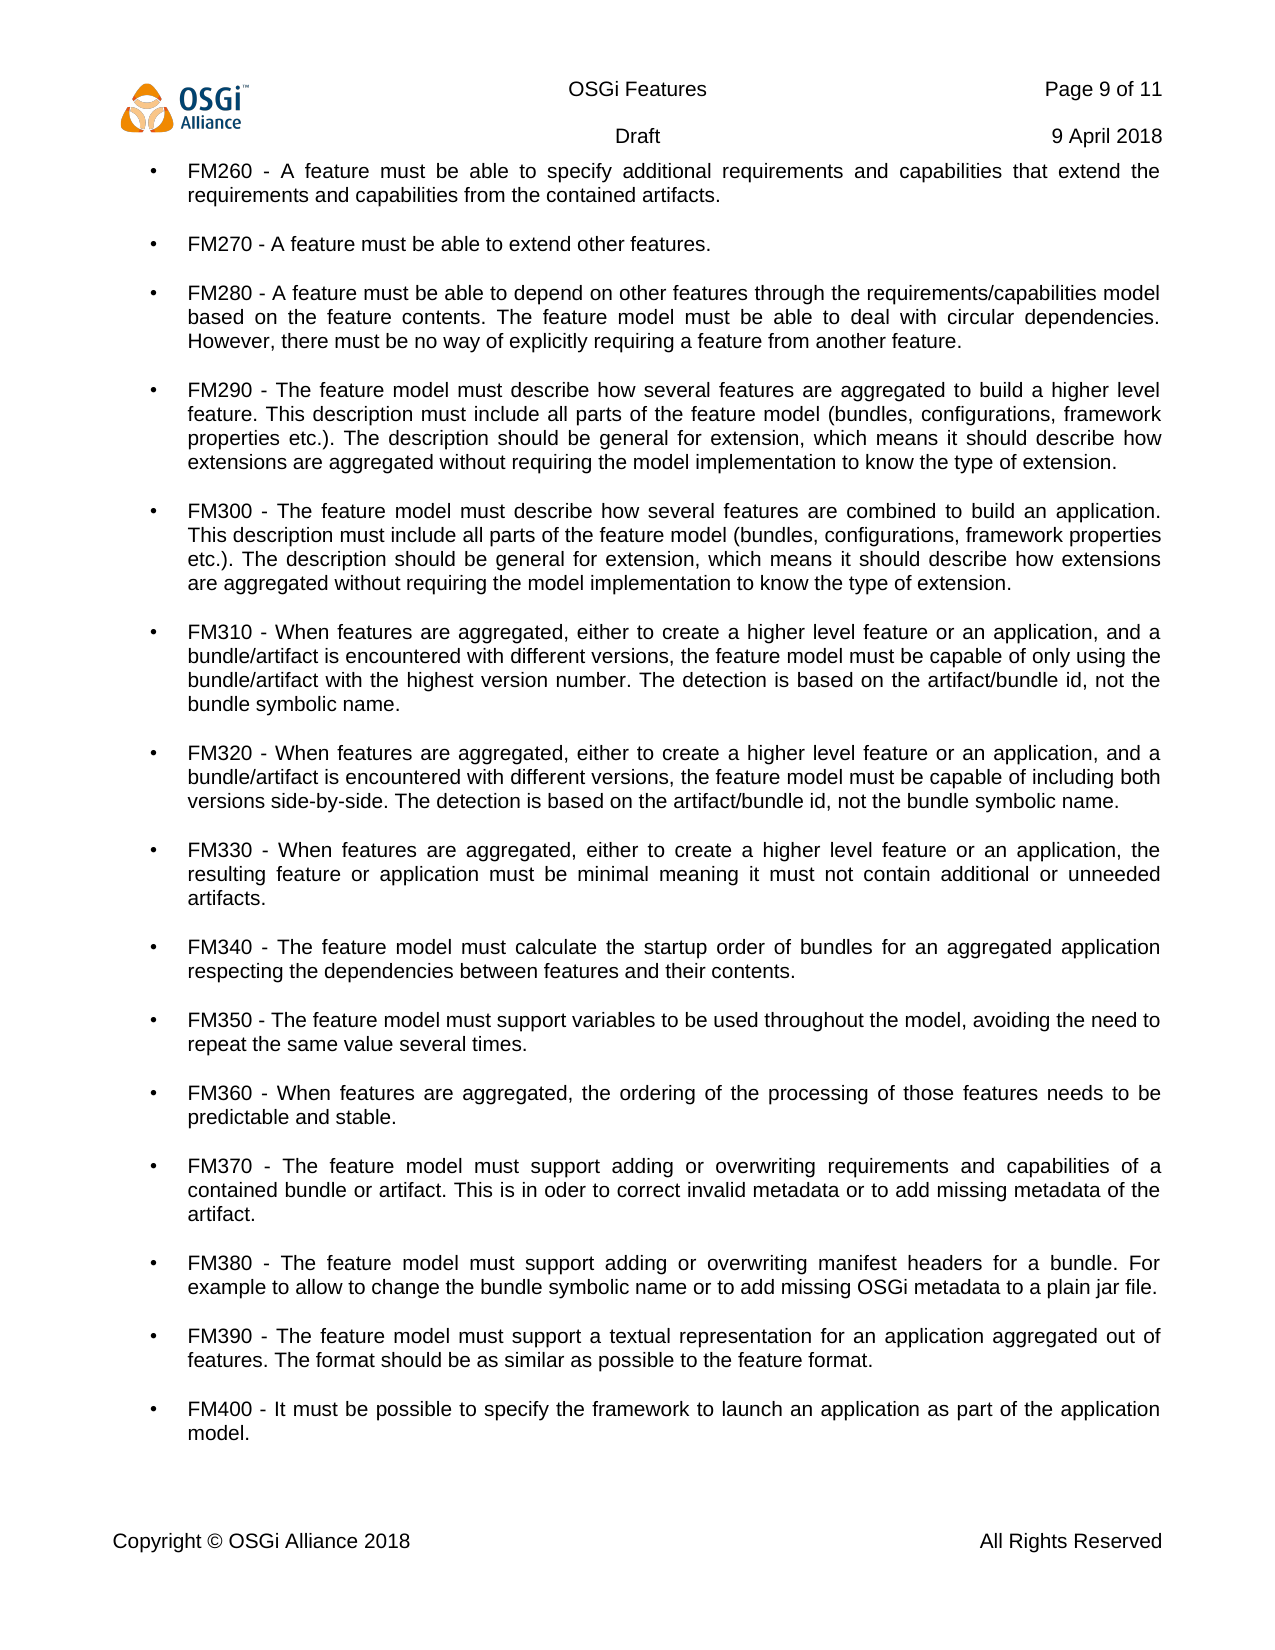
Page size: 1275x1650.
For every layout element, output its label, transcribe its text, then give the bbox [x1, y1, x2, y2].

list FM320 - When features are aggregated, either to create a higher level feature or an application, and a bundle/artifact is encountered with different versions, the feature model must be capable of including both versions side-by-side. The detection is based on the artifact/bundle id, not the bundle symbolic name. [150, 741, 1162, 813]
list FM370 - The feature model must support adding or overwriting requirements and capabilities of a contained bundle or artifact. This is in oder to correct invalid metadata or to add missing metadata of the artifact. [150, 1154, 1162, 1226]
list FM360 - When features are aggregated, the ordering of the processing of those features needs to be predictable and stable. [150, 1081, 1162, 1129]
list FM290 - The feature model must describe how several features are aggregated to build a higher level feature. This description must include all parts of the feature model (bundles, configurations, framework properties etc.). The description should be general for extension, which means it should describe how extensions are aggregated without requiring the model implementation to know the type of extension. [150, 378, 1162, 474]
list FM270 - A feature must be able to extend other features. [150, 232, 1162, 256]
picture [113, 76, 257, 140]
list FM380 - The feature model must support adding or overwriting manifest headers for a bundle. For example to allow to change the bundle symbolic name or to add missing OSGi metadata to a plain jar file. [150, 1251, 1162, 1299]
list FM350 - The feature model must support variables to be used throughout the model, avoiding the need to repeat the same value several times. [150, 1008, 1162, 1056]
list FM400 - It must be possible to specify the framework to launch an application as part of the application model. [150, 1397, 1162, 1445]
list FM280 - A feature must be able to depend on other features through the requirements/capabilities model based on the feature contents. The feature model must be able to deal with circular dependencies. However, there must be no way of explicitly requiring a feature from another feature. [150, 281, 1162, 353]
list FM260 - A feature must be able to specify additional requirements and capabilities that extend the requirements and capabilities from the contained artifacts. [150, 159, 1162, 207]
list FM340 - The feature model must calculate the startup order of bundles for an aggregated application respecting the dependencies between features and their contents. [150, 935, 1162, 983]
list FM310 - When features are aggregated, either to create a higher level feature or an application, and a bundle/artifact is encountered with different versions, the feature model must be capable of only using the bundle/artifact with the highest version number. The detection is based on the artifact/bundle id, not the bundle symbolic name. [150, 620, 1162, 716]
list FM390 - The feature model must support a textual representation for an application aggregated out of features. The format should be as similar as possible to the feature format. [150, 1324, 1162, 1372]
list FM330 - When features are aggregated, either to create a higher level feature or an application, the resulting feature or application must be minimal meaning it must not contain additional or unneeded artifacts. [150, 838, 1162, 910]
list FM300 - The feature model must describe how several features are combined to build an application. This description must include all parts of the feature model (bundles, configurations, framework properties etc.). The description should be general for extension, which means it should describe how extensions are aggregated without requiring the model implementation to know the type of extension. [150, 499, 1162, 595]
